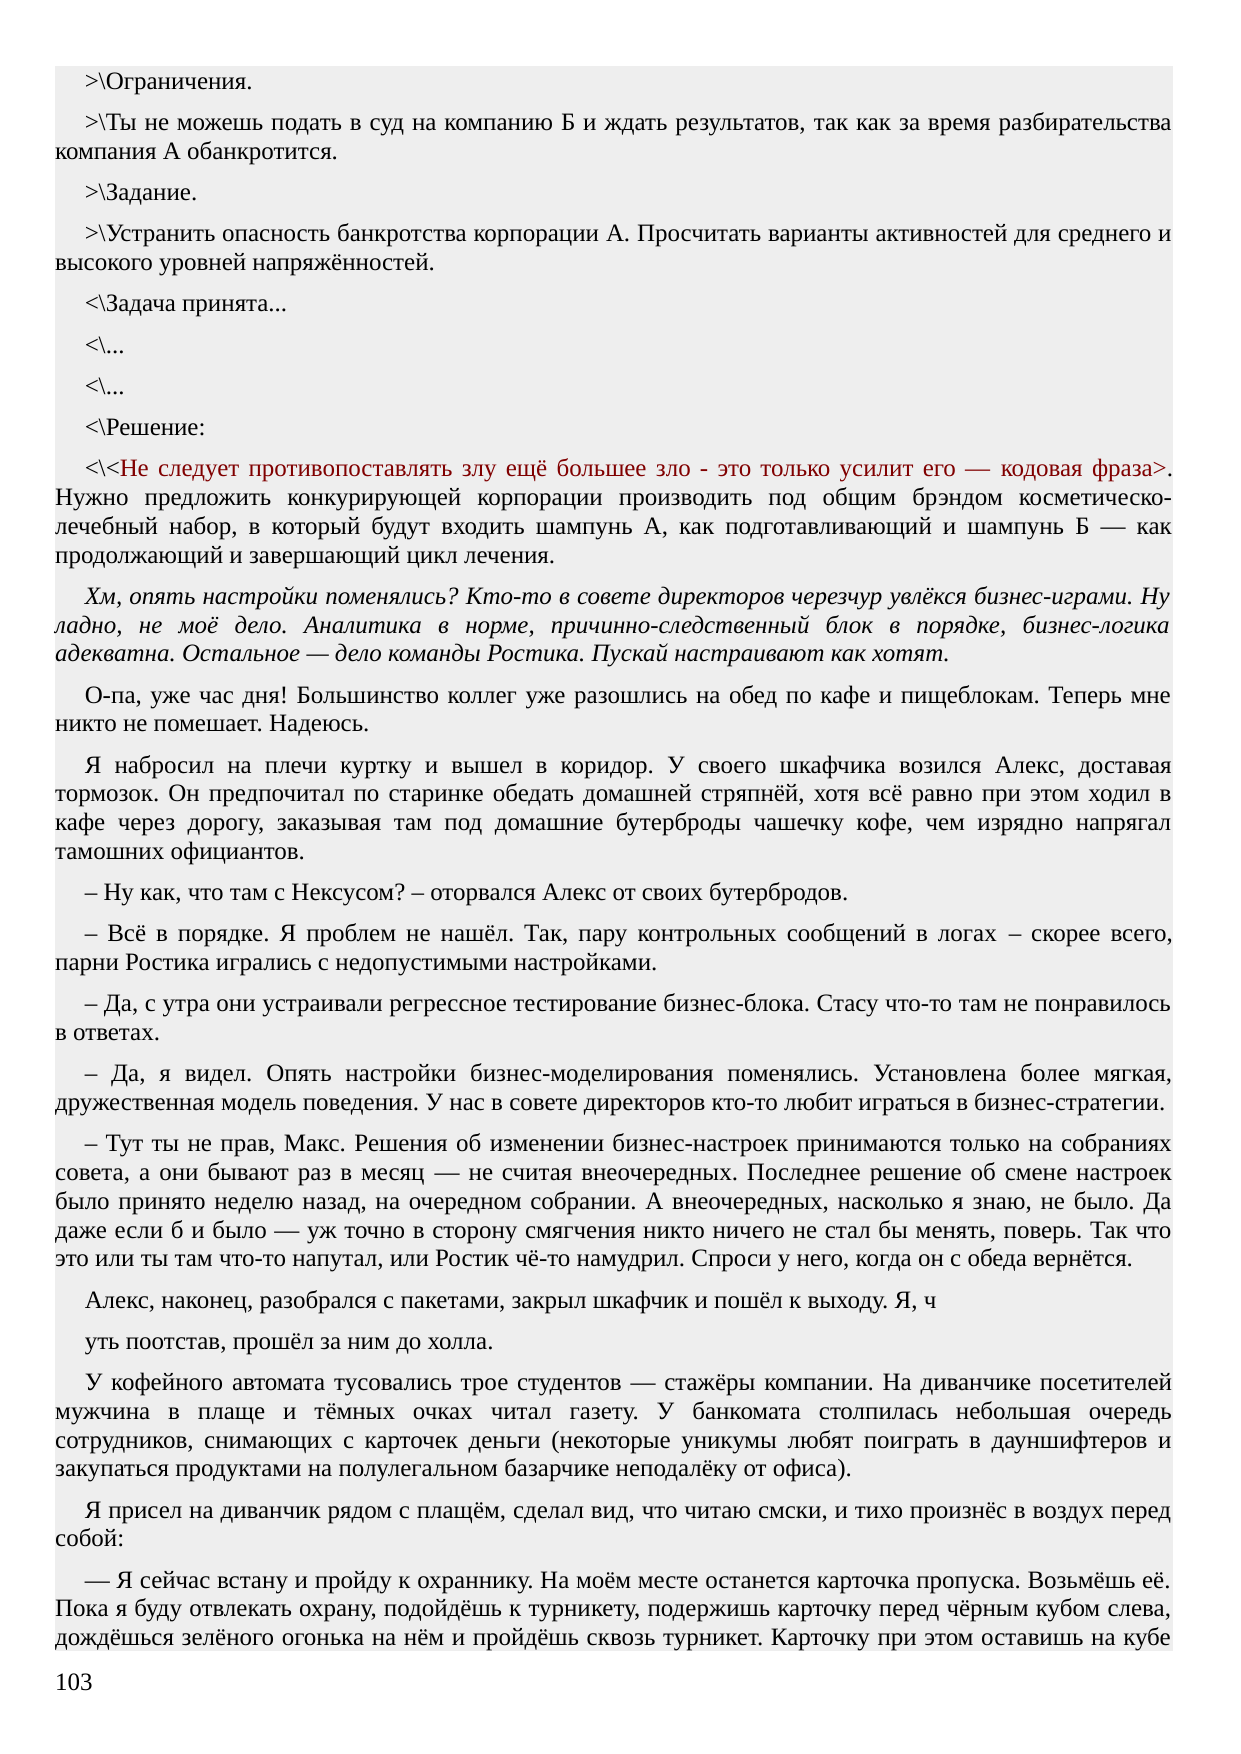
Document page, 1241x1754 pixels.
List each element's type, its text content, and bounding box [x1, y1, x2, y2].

text >\Ты не можешь подать в суд на компанию Б и ждать результатов, так как за время разбирательства компания А обанкротится. [55, 107, 1173, 165]
text – Да, с утра они устраивали регрессное тестирование бизнес-блока. Стасу что-то там не понравилось в ответах. [55, 988, 1173, 1046]
text <\<Не следует противопоставлять злу ещё большее зло - это только усилит его — кодовая фраза>. Нужно предложить конкурирующей корпорации производить под общим брэндом косметическо-лечебный набор, в который будут входить шампунь А, как подготавливающий и шампунь Б — как продолжающий и завершающий цикл лечения. [55, 453, 1173, 568]
text Алекс, наконец, разобрался с пакетами, закрыл шкафчик и пошёл к выходу. Я, ч [55, 1285, 1173, 1313]
text О-па, уже час дня! Большинство коллег уже разошлись на обед по кафе и пищеблокам. Теперь мне никто не помешает. Надеюсь. [55, 680, 1173, 737]
text – Ну как, что там с Нексусом? – оторвался Алекс от своих бутербродов. [55, 877, 1173, 906]
text Хм, опять настройки поменялись? Кто-то в совете директоров черезчур увлёкся бизнес-играми. Ну ладно, не моё дело. Аналитика в норме, причинно-следственный блок в порядке, бизнес-логика адекватна. Остальное — дело команды Ростика. Пускай настраивают как хотят. [55, 581, 1173, 667]
text <\... [55, 371, 1173, 400]
text — Я сейчас встану и пройду к охраннику. На моём месте останется карточка пропуска. Возьмёшь её. Пока я буду отвлекать охрану, подойдёшь к турникету, подержишь карточку перед чёрным кубом слева, дождёшься зелёного огонька на нём и пройдёшь сквозь турникет. Карточку при этом оставишь на кубе [55, 1565, 1173, 1651]
text <\Решение: [55, 412, 1173, 441]
text >\Устранить опасность банкротства корпорации А. Просчитать варианты активностей для среднего и высокого уровней напряжённостей. [55, 218, 1173, 276]
text уть поотстав, прошёл за ним до холла. [55, 1326, 1173, 1355]
text – Тут ты не прав, Макс. Решения об изменении бизнес-настроек принимаются только на собраниях совета, а они бывают раз в месяц — не считая внеочередных. Последнее решение об смене настроек было принято неделю назад, на очередном собрании. А внеочередных, насколько я знаю, не было. Да даже если б и было — уж точно в сторону смягчения никто ничего не стал бы менять, поверь. Так что это или ты там что-то напутал, или Ростик чё-то намудрил. Спроси у него, когда он с обеда вернётся. [55, 1128, 1173, 1272]
text Я набросил на плечи куртку и вышел в коридор. У своего шкафчика возился Алекс, доставая тормозок. Он предпочитал по старинке обедать домашней стряпнёй, хотя всё равно при этом ходил в кафе через дорогу, заказывая там под домашние бутерброды чашечку кофе, чем изрядно напрягал тамошних официантов. [55, 750, 1173, 865]
text У кофейного автомата тусовались трое студентов — стажёры компании. На диванчике посетителей мужчина в плаще и тёмных очках читал газету. У банкомата столпилась небольшая очередь сотрудников, снимающих с карточек деньги (некоторые уникумы любят поиграть в дауншифтеров и закупаться продуктами на полулегальном базарчике неподалёку от офиса). [55, 1367, 1173, 1482]
text <\Задача принята... [55, 288, 1173, 317]
text – Всё в порядке. Я проблем не нашёл. Так, пару контрольных сообщений в логах – скорее всего, парни Ростика игрались с недопустимыми настройками. [55, 918, 1173, 976]
text >\Задание. [55, 177, 1173, 206]
text Я присел на диванчик рядом с плащём, сделал вид, что читаю смски, и тихо произнёс в воздух перед собой: [55, 1495, 1173, 1552]
text – Да, я видел. Опять настройки бизнес-моделирования поменялись. Установлена более мягкая, дружественная модель поведения. У нас в совете директоров кто-то любит играться в бизнес-стратегии. [55, 1058, 1173, 1116]
text <\... [55, 330, 1173, 358]
text >\Ограничения. [55, 66, 1173, 95]
